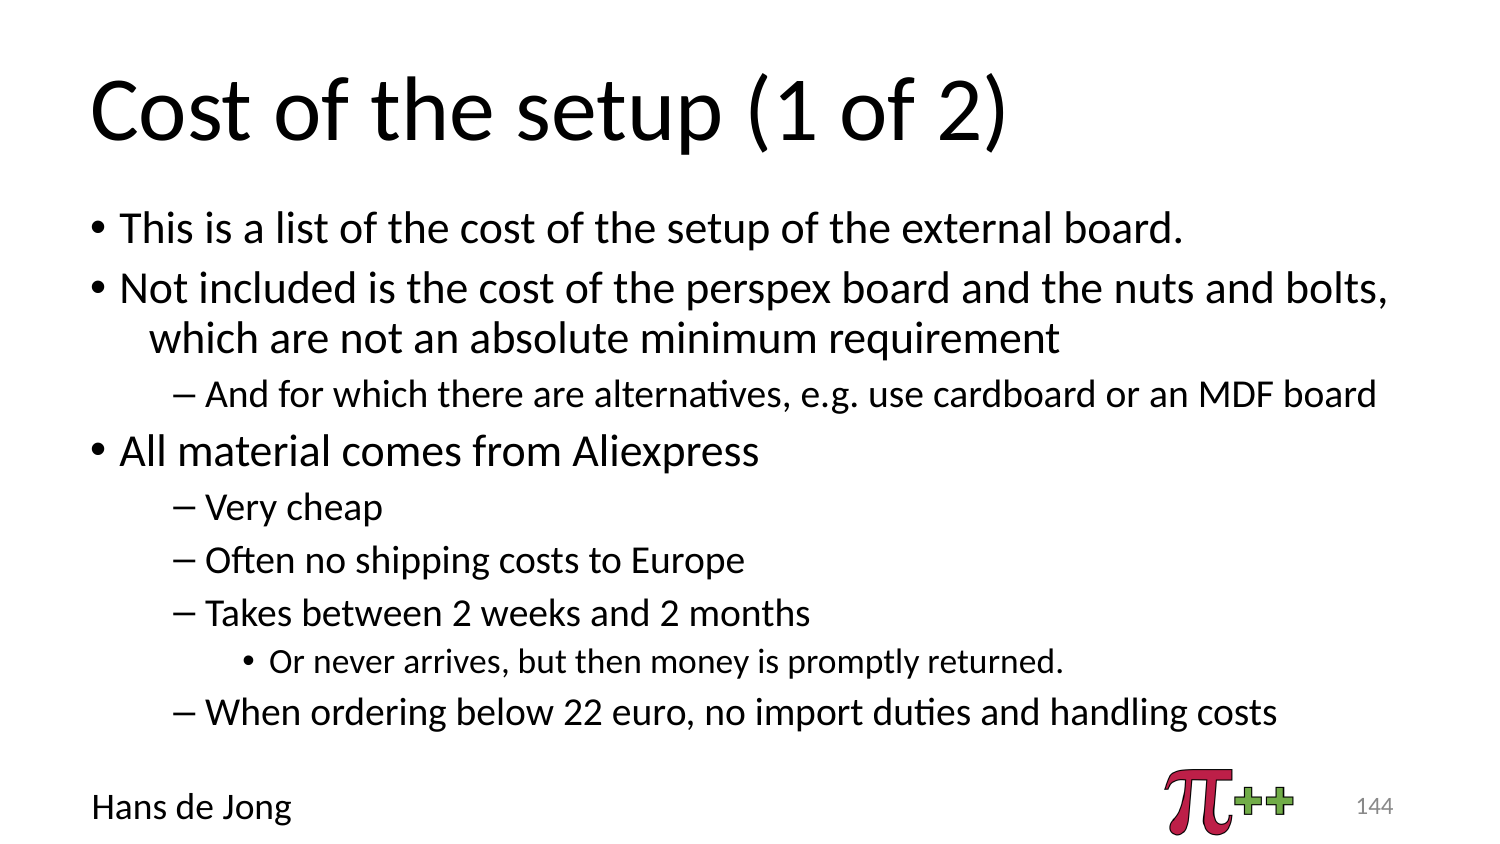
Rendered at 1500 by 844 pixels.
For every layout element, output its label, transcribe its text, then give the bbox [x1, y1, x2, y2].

list This is a list of the cost of the setup of the external board. Not included is the cost of the perspex board and the nuts and bolts, which are not an absolute minimum requirement And for which there are alternatives, e.g. use cardboard or an MDF board All material comes from Aliexpress Very cheap Often no shipping costs to Europe Takes between 2 weeks and 2 months Or never arrives, but then money is promptly returned. When ordering below 22 euro, no import duties and handling costs [75, 196, 1426, 754]
text_box 143 [1340, 782, 1426, 827]
title Cost of the setup (1 of 2) [75, 33, 1426, 175]
